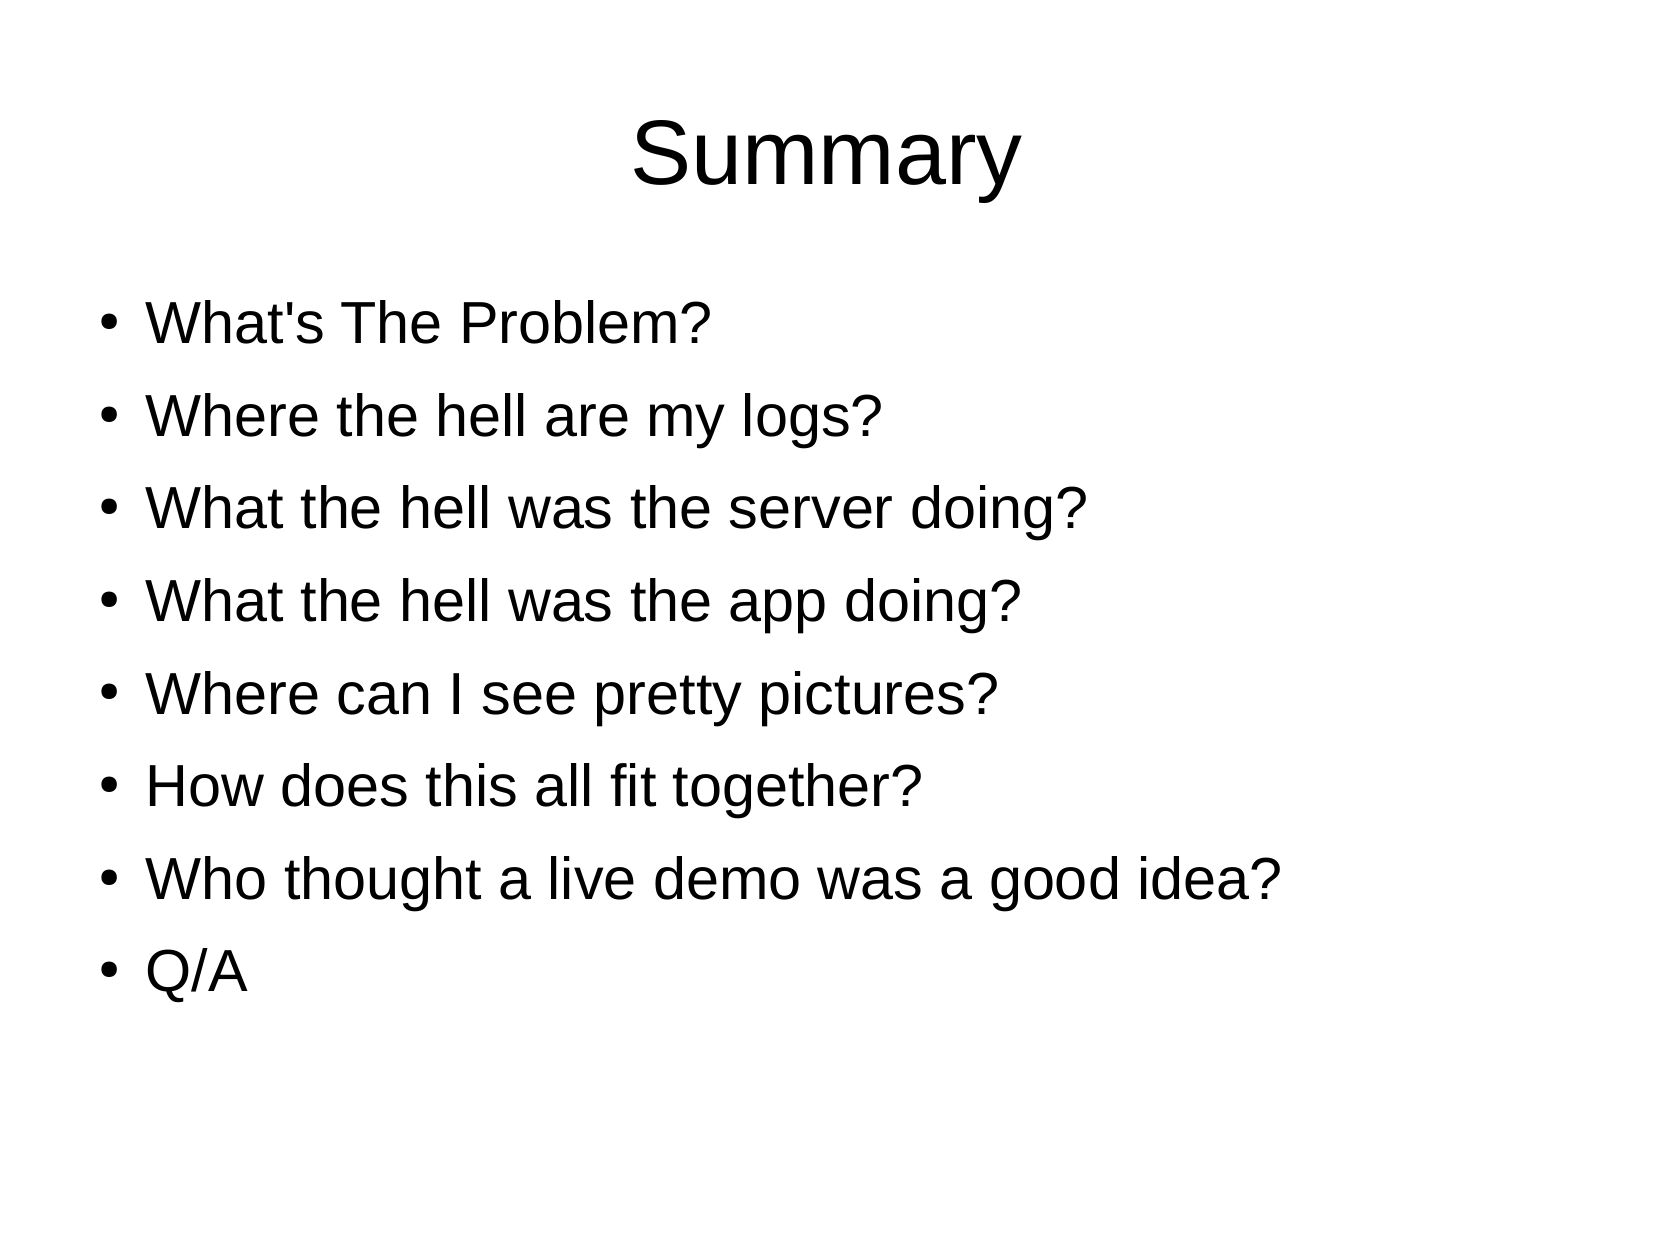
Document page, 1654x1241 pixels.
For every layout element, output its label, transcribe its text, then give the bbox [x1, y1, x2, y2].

list What's The Problem? Where the hell are my logs? What the hell was the server doing? What the hell was the app doing? Where can I see pretty pictures? How does this all fit together? Who thought a live demo was a good idea? Q/A [82, 290, 1571, 1010]
title Summary [82, 49, 1571, 257]
